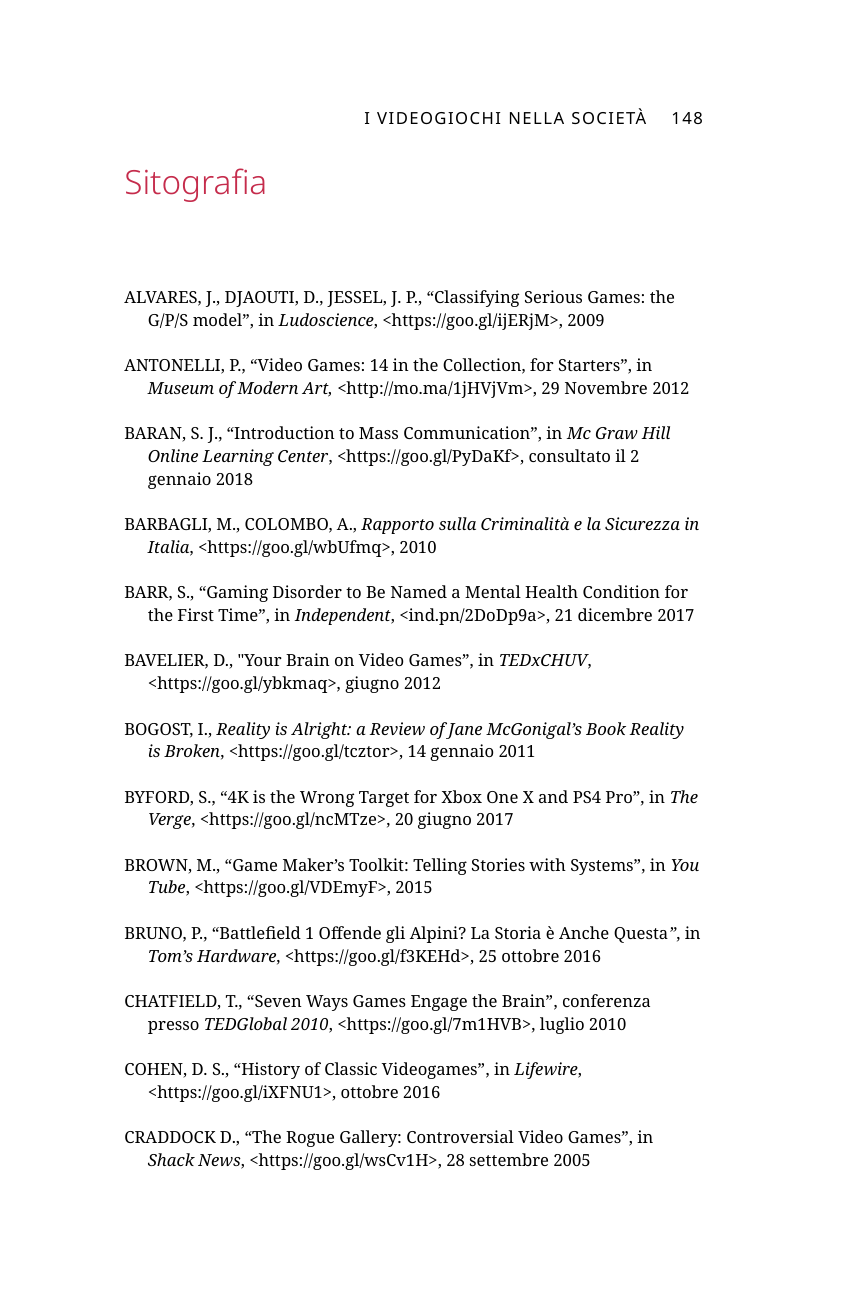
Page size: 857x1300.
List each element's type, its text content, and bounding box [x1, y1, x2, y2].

text BARR, S., “Gaming Disorder to Be Named a Mental Health Condition for the First Time”, in Independent, <ind.pn/2DoDp9a>, 21 dicembre 2017 [124, 581, 703, 626]
text BARBAGLI, M., COLOMBO, A., Rapporto sulla Criminalità e la Sicurezza in Italia, <https://goo.gl/wbUfmq>, 2010 [124, 513, 703, 558]
text BRUNO, P., “Battlefield 1 Offende gli Alpini? La Storia è Anche Questa”, in Tom’s Hardware, <https://goo.gl/f3KEHd>, 25 ottobre 2016 [124, 921, 703, 967]
text BYFORD, S., “4K is the Wrong Target for Xbox One X and PS4 Pro”, in The Verge, <https://goo.gl/ncMTze>, 20 giugno 2017 [124, 785, 703, 831]
text BAVELIER, D., "Your Brain on Video Games”, in TEDxCHUV, <https://goo.gl/ybkmaq>, giugno 2012 [124, 649, 703, 694]
text ANTONELLI, P., “Video Games: 14 in the Collection, for Starters”, in Museum of Modern Art, <http://mo.ma/1jHVjVm>, 29 Novembre 2012 [124, 354, 703, 399]
text BARAN, S. J., “Introduction to Mass Communication”, in Mc Graw Hill Online Learning Center, <https://goo.gl/PyDaKf>, consultato il 2 gennaio 2018 [124, 422, 703, 490]
text CHATFIELD, T., “Seven Ways Games Engage the Brain”, conferenza presso TEDGlobal 2010, <https://goo.gl/7m1HVB>, luglio 2010 [124, 989, 703, 1035]
text CRADDOCK D., “The Rogue Gallery: Controversial Video Games”, in Shack News, <https://goo.gl/wsCv1H>, 28 settembre 2005 [124, 1126, 703, 1171]
subtitle Sitografia [124, 158, 703, 204]
text ALVARES, J., DJAOUTI, D., JESSEL, J. P., “Classifying Serious Games: the G/P/S model”, in Ludoscience, <https://goo.gl/ijERjM>, 2009 [124, 286, 703, 331]
text BROWN, M., “Game Maker’s Toolkit: Telling Stories with Systems”, in You Tube, <https://goo.gl/VDEmyF>, 2015 [124, 853, 703, 899]
text COHEN, D. S., “History of Classic Videogames”, in Lifewire, <https://goo.gl/iXFNU1>, ottobre 2016 [124, 1058, 703, 1103]
text BOGOST, I., Reality is Alright: a Review of Jane McGonigal’s Book Reality is Broken, <https://goo.gl/tcztor>, 14 gennaio 2011 [124, 717, 703, 762]
